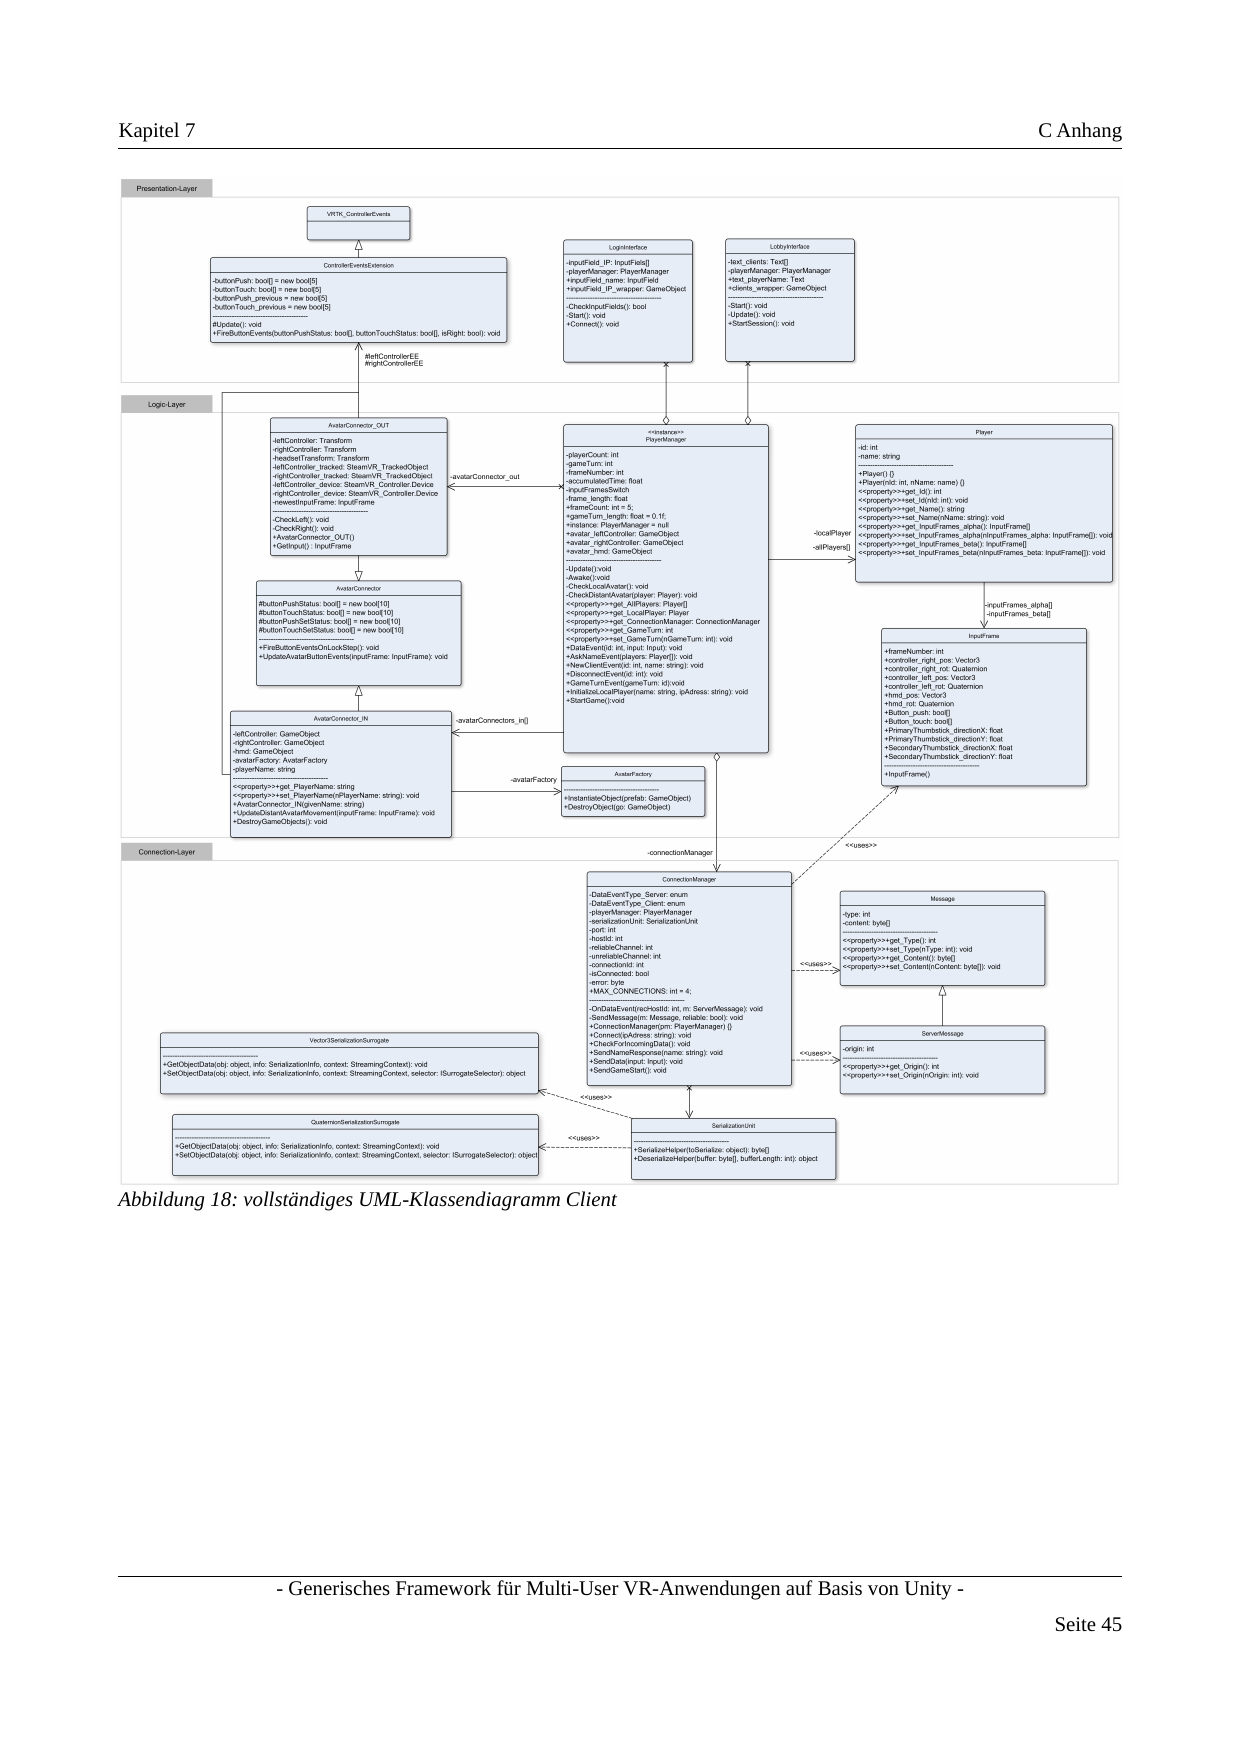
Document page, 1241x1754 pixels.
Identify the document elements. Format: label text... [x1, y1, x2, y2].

text Abbildung 18: vollständiges UML-Klassendiagramm Client [118, 1187, 1122, 1211]
picture [118, 177, 1122, 1187]
